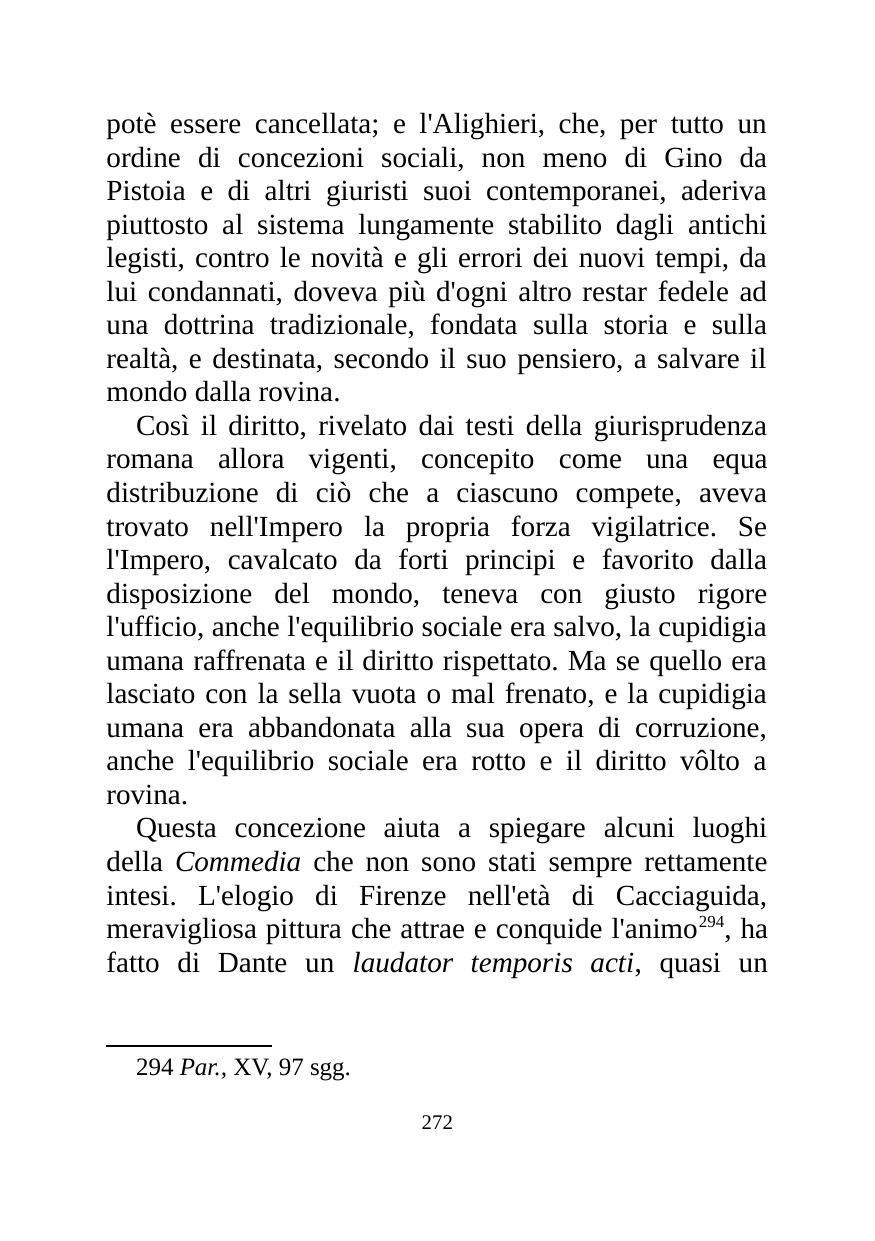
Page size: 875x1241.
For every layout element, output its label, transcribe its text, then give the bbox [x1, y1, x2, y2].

text Questa concezione aiuta a spiegare alcuni luoghi della Commedia che non sono stati sempre rettamente intesi. L'elogio di Firenze nell'età di Cacciaguida, meravigliosa pittura che attrae e conquide l'animo, ha fatto di Dante un laudator temporis acti, quasi un [106, 811, 768, 978]
text Par., XV, 97 sgg. [106, 1052, 768, 1080]
text potè essere cancellata; e l'Alighieri, che, per tutto un ordine di concezioni sociali, non meno di Gino da Pistoia e di altri giuristi suoi contemporanei, aderiva piuttosto al sistema lungamente stabilito dagli antichi legisti, contro le novità e gli errori dei nuovi tempi, da lui condannati, doveva più d'ogni altro restar fedele ad una dottrina tradizionale, fondata sulla storia e sulla realtà, e destinata, secondo il suo pensiero, a salvare il mondo dalla rovina. [106, 106, 768, 408]
text Così il diritto, rivelato dai testi della giurisprudenza romana allora vigenti, concepito come una equa distribuzione di ciò che a ciascuno compete, aveva trovato nell'Impero la propria forza vigilatrice. Se l'Impero, cavalcato da forti principi e favorito dalla disposizione del mondo, teneva con giusto rigore l'ufficio, anche l'equilibrio sociale era salvo, la cupidigia umana raffrenata e il diritto rispettato. Ma se quello era lasciato con la sella vuota o mal frenato, e la cupidigia umana era abbandonata alla sua opera di corruzione, anche l'equilibrio sociale era rotto e il diritto vôlto a rovina. [106, 408, 768, 811]
